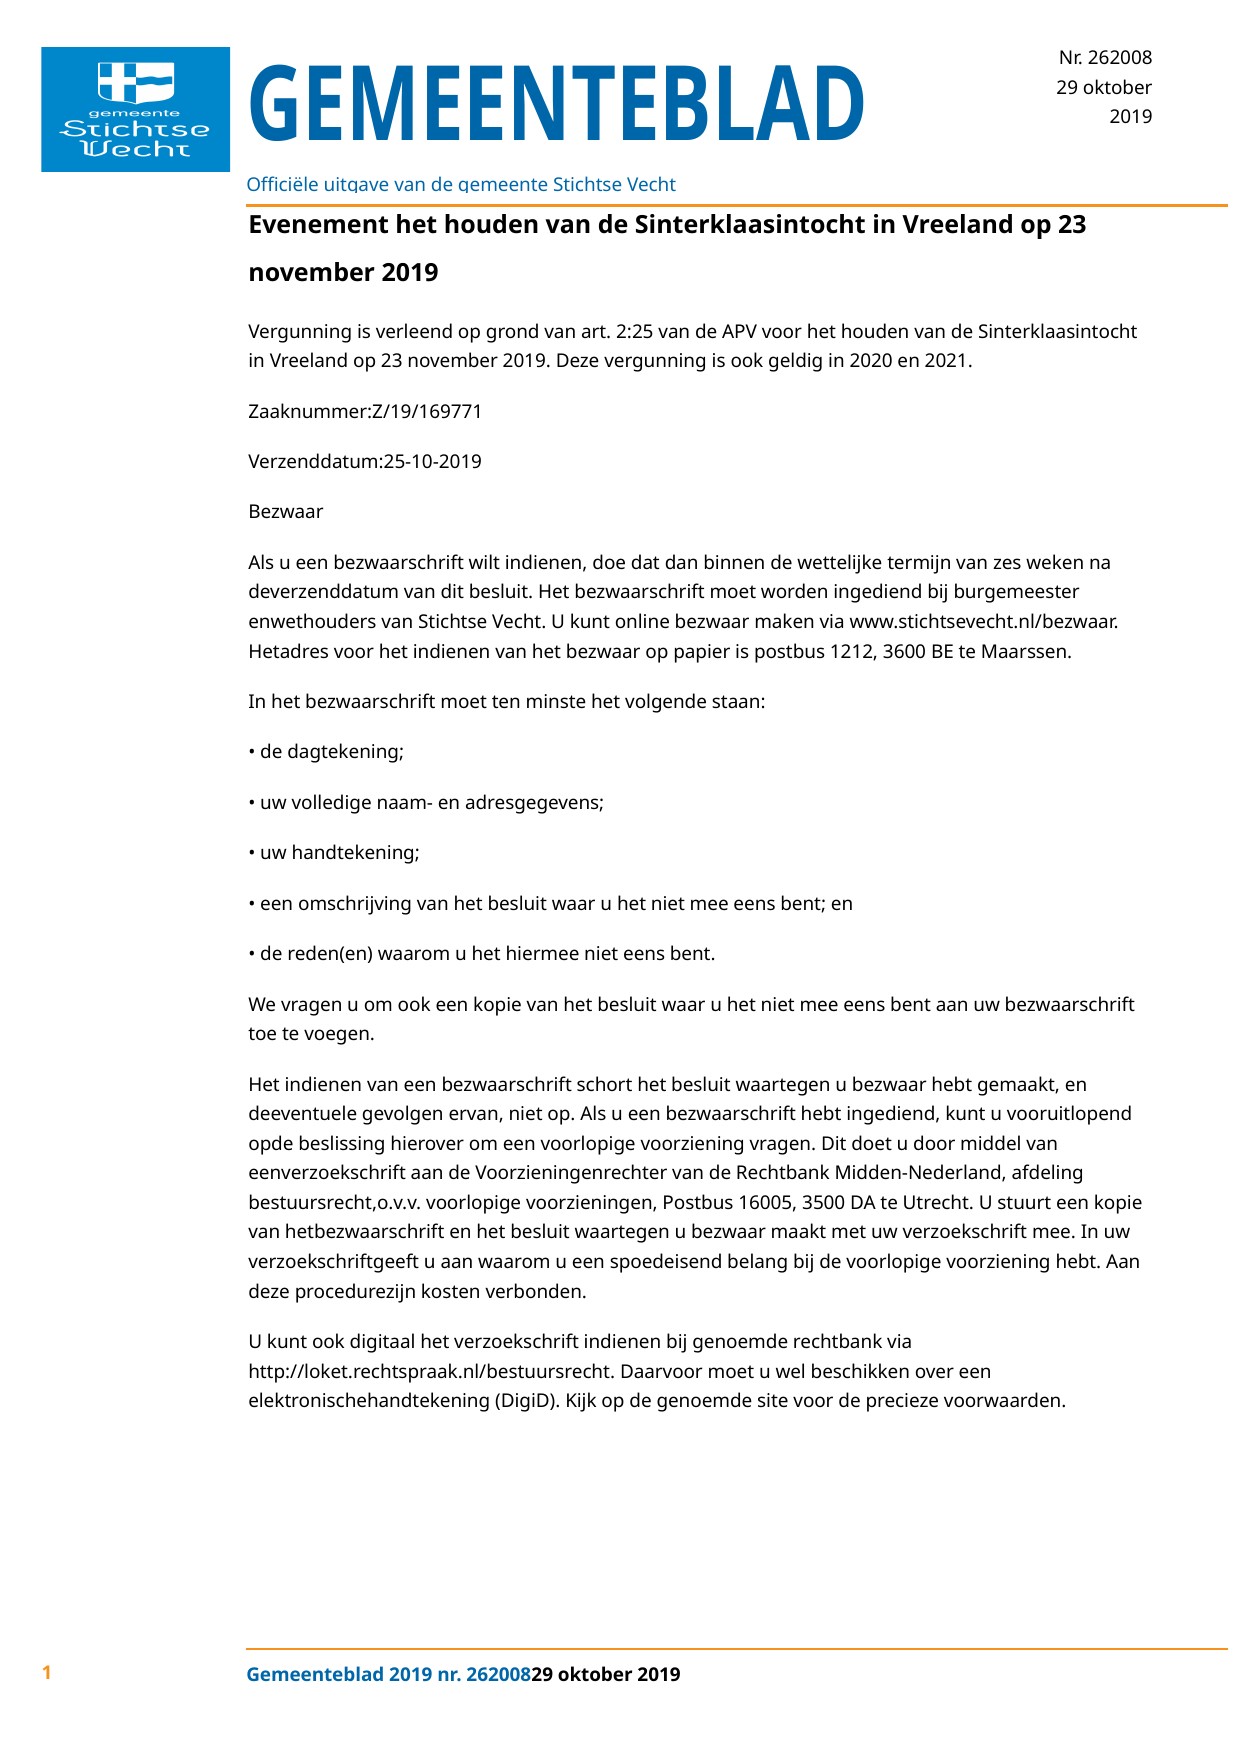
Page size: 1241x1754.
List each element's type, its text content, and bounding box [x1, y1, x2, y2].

text • uw handtekening; [248, 839, 1152, 865]
text U kunt ook digitaal het verzoekschrift indienen bij genoemde rechtbank via http://loket.rechtspraak.nl/bestuursrecht. Daarvoor moet u wel beschikken over een elektronischehandtekening (DigiD). Kijk op de genoemde site voor de precieze voorwaarden. [248, 1328, 1152, 1413]
text • een omschrijving van het besluit waar u het niet mee eens bent; en [248, 890, 1152, 916]
text Het indienen van een bezwaarschrift schort het besluit waartegen u bezwaar hebt gemaakt, en deeventuele gevolgen ervan, niet op. Als u een bezwaarschrift hebt ingediend, kunt u vooruitlopend opde beslissing hierover om een voorlopige voorziening vragen. Dit doet u door middel van eenverzoekschrift aan de Voorzieningenrechter van de Rechtbank Midden-Nederland, afdeling bestuursrecht,o.v.v. voorlopige voorzieningen, Postbus 16005, 3500 DA te Utrecht. U stuurt een kopie van hetbezwaarschrift en het besluit waartegen u bezwaar maakt met uw verzoekschrift mee. In uw verzoekschriftgeeft u aan waarom u een spoedeisend belang bij de voorlopige voorziening hebt. Aan deze procedurezijn kosten verbonden. [248, 1071, 1152, 1304]
text • de reden(en) waarom u het hiermee niet eens bent. [248, 940, 1152, 966]
text • uw volledige naam- en adresgegevens; [248, 789, 1152, 815]
text Vergunning is verleend op grond van art. 2:25 van de APV voor het houden van de Sinterklaasintocht in Vreeland op 23 november 2019. Deze vergunning is ook geldig in 2020 en 2021. [248, 318, 1152, 373]
text Als u een bezwaarschrift wilt indienen, doe dat dan binnen de wettelijke termijn van zes weken na deverzenddatum van dit besluit. Het bezwaarschrift moet worden ingediend bij burgemeester enwethouders van Stichtse Vecht. U kunt online bezwaar maken via www.stichtsevecht.nl/bezwaar. Hetadres voor het indienen van het bezwaar op papier is postbus 1212, 3600 BE te Maarssen. [248, 549, 1152, 664]
text Evenement het houden van de Sinterklaasintocht in Vreeland op 23 november 2019 [248, 207, 1152, 288]
text In het bezwaarschrift moet ten minste het volgende staan: [248, 688, 1152, 714]
text • de dagtekening; [248, 739, 1152, 764]
picture [137, 63, 174, 103]
picture [99, 63, 135, 101]
text Bezwaar [248, 499, 1152, 524]
text Verzenddatum:25-10-2019 [248, 448, 1152, 474]
text We vragen u om ook een kopie van het besluit waar u het niet mee eens bent aan uw bezwaarschrift toe te voegen. [248, 991, 1152, 1046]
text Zaaknummer:Z/19/169771 [248, 398, 1152, 424]
